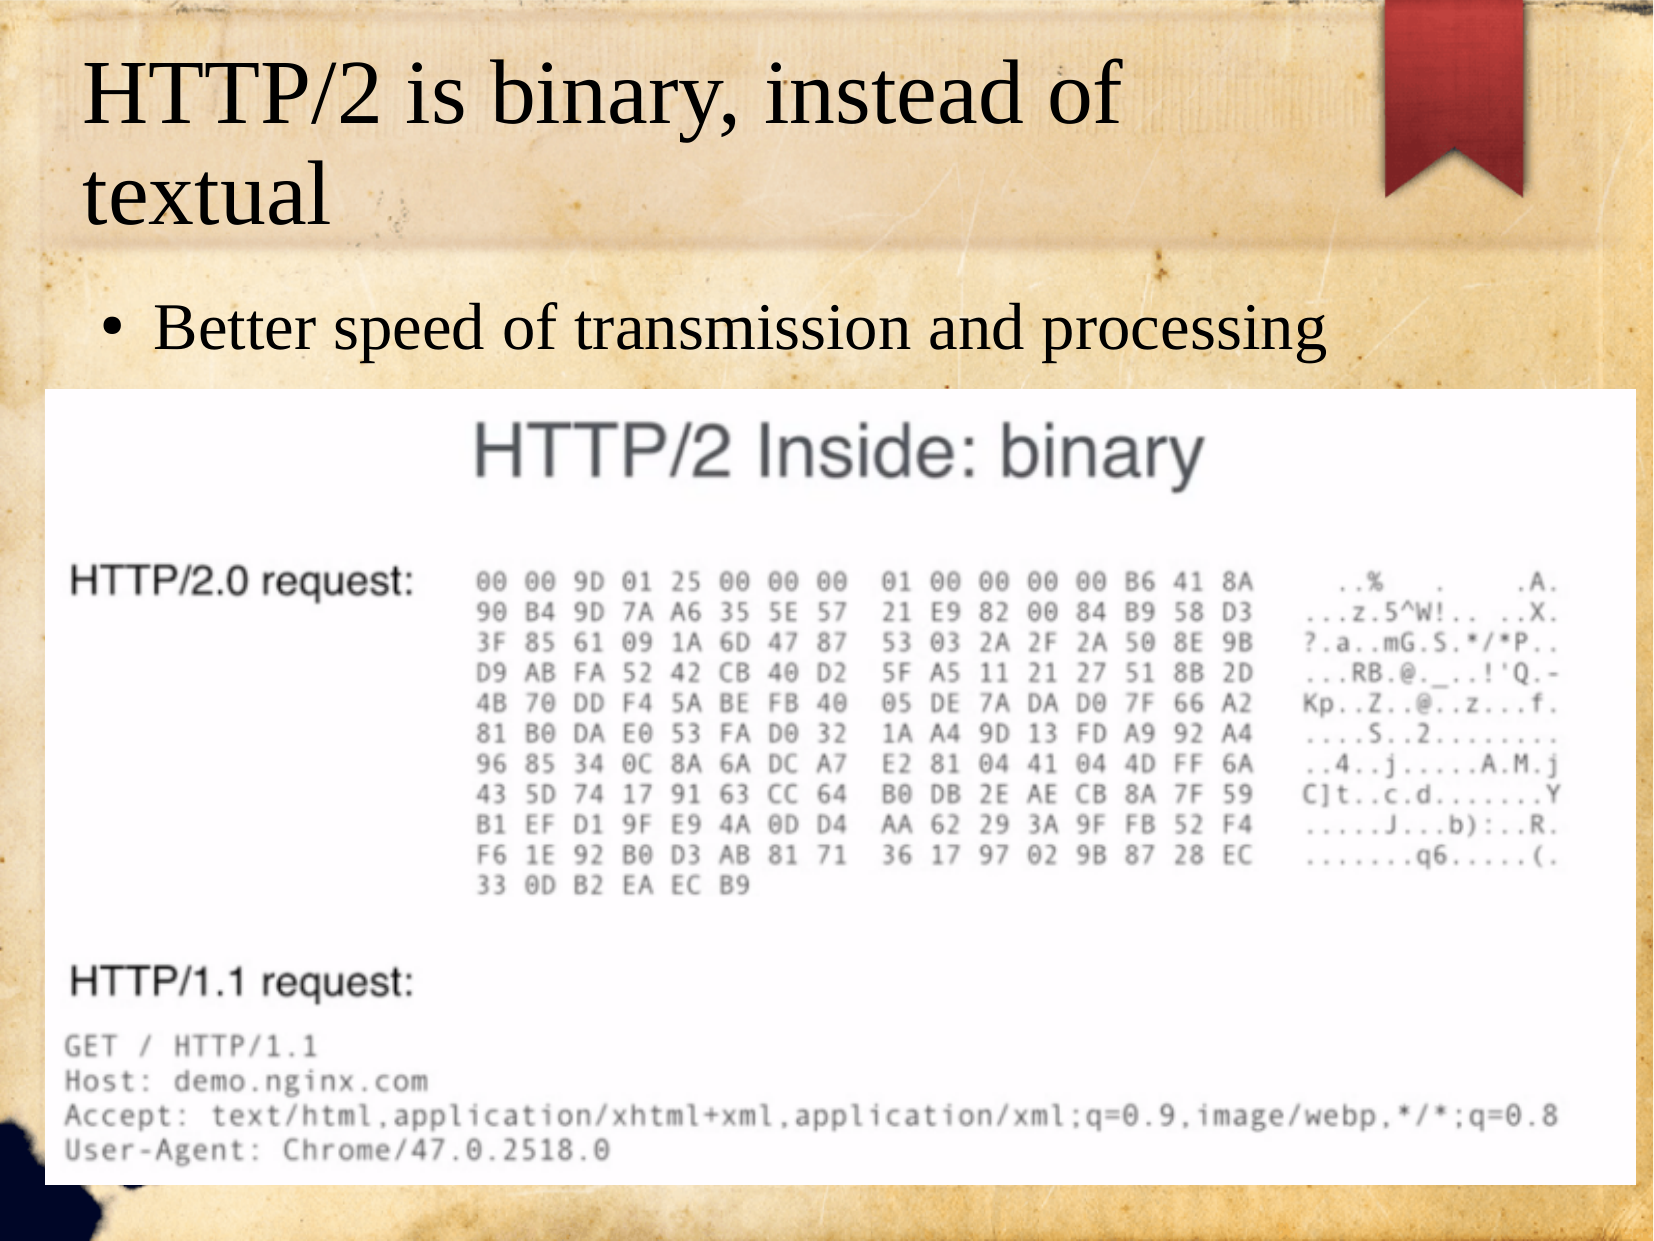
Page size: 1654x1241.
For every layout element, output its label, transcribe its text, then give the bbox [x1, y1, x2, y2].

picture [0, 0, 1654, 1241]
list Better speed of transmission and processing [82, 290, 1538, 389]
title HTTP/2 is binary, instead of textual [82, 41, 1346, 245]
